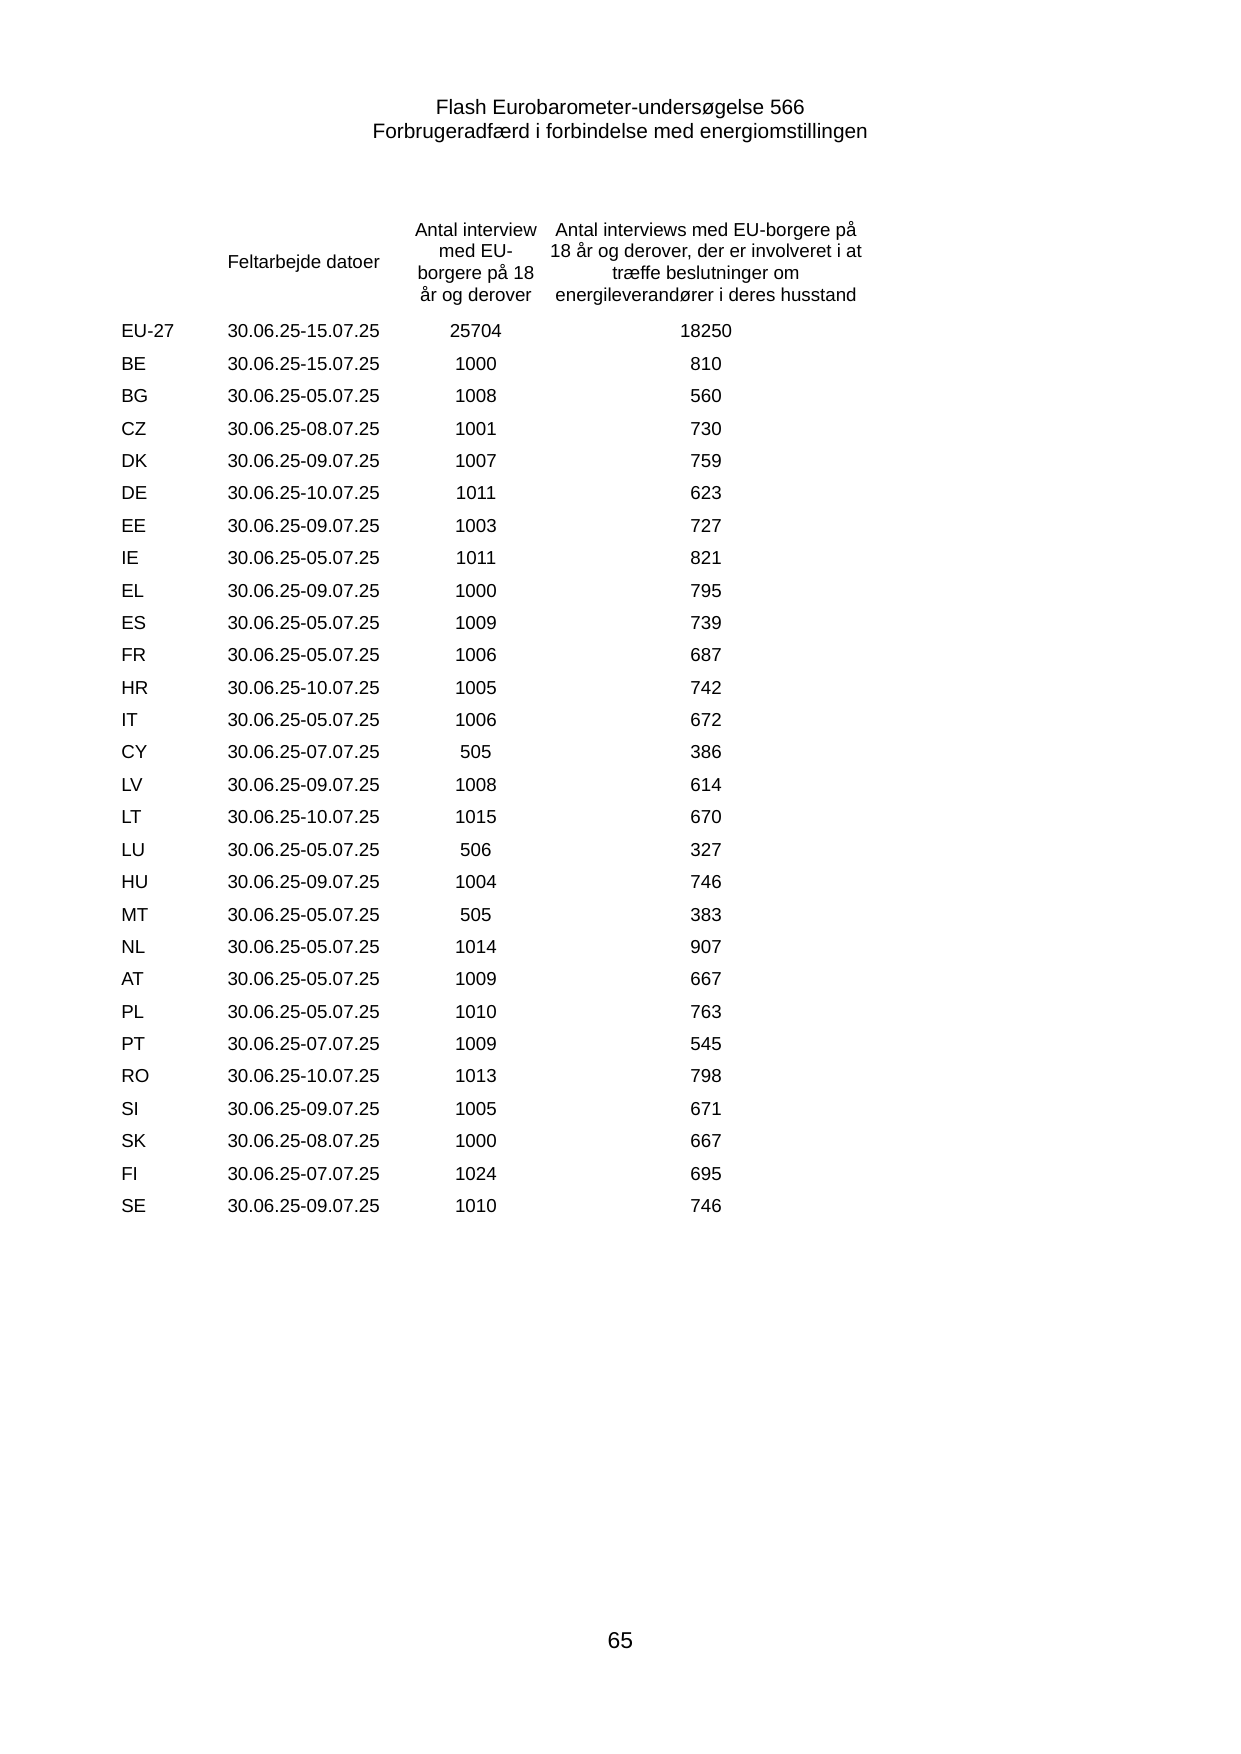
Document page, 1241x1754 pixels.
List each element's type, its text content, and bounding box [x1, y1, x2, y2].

table_cell 1024 [406, 1157, 545, 1189]
table_header [118, 209, 201, 315]
table_cell 759 [545, 444, 866, 477]
table_cell 746 [545, 1190, 866, 1222]
table_cell FI [118, 1157, 201, 1189]
table_header Antal interview med EU-borgere på 18 år og derover [406, 209, 545, 315]
table_cell 1010 [406, 995, 545, 1027]
table_header Antal interviews med EU-borgere på 18 år og derover, der er involveret i at træffe beslutninger om energileverandører i deres husstand [545, 209, 866, 315]
table_cell 671 [545, 1092, 866, 1125]
table_cell 30.06.25-05.07.25 [201, 542, 406, 574]
table_cell 383 [545, 898, 866, 930]
table_cell 30.06.25-05.07.25 [201, 963, 406, 995]
table_cell 30.06.25-07.07.25 [201, 1028, 406, 1060]
table_cell 30.06.25-15.07.25 [201, 315, 406, 347]
table_cell 560 [545, 380, 866, 412]
table_cell 30.06.25-09.07.25 [201, 574, 406, 606]
table_cell 1015 [406, 801, 545, 833]
table_cell 30.06.25-09.07.25 [201, 768, 406, 801]
table_cell SI [118, 1092, 201, 1125]
table_cell 763 [545, 995, 866, 1027]
table_cell 327 [545, 833, 866, 866]
table_cell 746 [545, 866, 866, 898]
table_cell 30.06.25-05.07.25 [201, 833, 406, 866]
table_cell 30.06.25-05.07.25 [201, 898, 406, 930]
table_cell 30.06.25-09.07.25 [201, 1190, 406, 1222]
table_cell CZ [118, 412, 201, 444]
table_cell 739 [545, 606, 866, 639]
table_cell MT [118, 898, 201, 930]
table_cell LV [118, 768, 201, 801]
table_cell 30.06.25-10.07.25 [201, 1060, 406, 1092]
table_cell 25704 [406, 315, 545, 347]
table_cell IE [118, 542, 201, 574]
table_cell 1004 [406, 866, 545, 898]
table_cell 30.06.25-09.07.25 [201, 444, 406, 477]
table_cell 907 [545, 930, 866, 963]
table_cell 30.06.25-05.07.25 [201, 606, 406, 639]
table_cell 30.06.25-08.07.25 [201, 412, 406, 444]
table_cell 30.06.25-05.07.25 [201, 995, 406, 1027]
table_cell 1005 [406, 1092, 545, 1125]
table_cell FR [118, 639, 201, 671]
table_header Feltarbejde datoer [201, 209, 406, 315]
table_cell 1000 [406, 1125, 545, 1157]
table_cell 386 [545, 736, 866, 768]
table_cell 821 [545, 542, 866, 574]
table_cell IT [118, 704, 201, 736]
table_cell EL [118, 574, 201, 606]
table_cell 695 [545, 1157, 866, 1189]
table_cell 30.06.25-09.07.25 [201, 866, 406, 898]
table_cell 1003 [406, 509, 545, 542]
table_cell RO [118, 1060, 201, 1092]
table_cell 30.06.25-09.07.25 [201, 509, 406, 542]
table_cell 1011 [406, 542, 545, 574]
table_cell 614 [545, 768, 866, 801]
table_cell CY [118, 736, 201, 768]
table_cell 623 [545, 477, 866, 509]
table_cell 30.06.25-05.07.25 [201, 930, 406, 963]
table_cell 742 [545, 671, 866, 703]
table_cell 670 [545, 801, 866, 833]
table_cell EE [118, 509, 201, 542]
table_cell 545 [545, 1028, 866, 1060]
table_cell 1009 [406, 606, 545, 639]
table_cell 30.06.25-15.07.25 [201, 347, 406, 379]
table_cell 1008 [406, 768, 545, 801]
table_cell HU [118, 866, 201, 898]
table_cell 1006 [406, 704, 545, 736]
table_cell HR [118, 671, 201, 703]
table_cell 1000 [406, 347, 545, 379]
table_cell 1005 [406, 671, 545, 703]
table_cell 30.06.25-08.07.25 [201, 1125, 406, 1157]
table_cell 505 [406, 898, 545, 930]
table_cell 18250 [545, 315, 866, 347]
table_cell 30.06.25-10.07.25 [201, 671, 406, 703]
table_cell BE [118, 347, 201, 379]
table_cell 30.06.25-05.07.25 [201, 704, 406, 736]
table_cell NL [118, 930, 201, 963]
table_cell 1008 [406, 380, 545, 412]
table_cell 505 [406, 736, 545, 768]
table_cell 1009 [406, 963, 545, 995]
table_cell LT [118, 801, 201, 833]
table_cell 810 [545, 347, 866, 379]
table_cell SK [118, 1125, 201, 1157]
table_cell 1009 [406, 1028, 545, 1060]
table_cell 30.06.25-10.07.25 [201, 477, 406, 509]
table_cell 30.06.25-10.07.25 [201, 801, 406, 833]
table_cell 667 [545, 963, 866, 995]
table_cell PT [118, 1028, 201, 1060]
table_cell BG [118, 380, 201, 412]
table_cell 672 [545, 704, 866, 736]
table_cell 1000 [406, 574, 545, 606]
table_cell 30.06.25-05.07.25 [201, 639, 406, 671]
table_cell PL [118, 995, 201, 1027]
table_cell 1006 [406, 639, 545, 671]
table_cell 506 [406, 833, 545, 866]
table_cell 1011 [406, 477, 545, 509]
table_cell 727 [545, 509, 866, 542]
table_cell 795 [545, 574, 866, 606]
table_cell 1013 [406, 1060, 545, 1092]
table_cell 30.06.25-05.07.25 [201, 380, 406, 412]
table_cell 1014 [406, 930, 545, 963]
table_cell SE [118, 1190, 201, 1222]
table_cell 687 [545, 639, 866, 671]
table_cell EU-27 [118, 315, 201, 347]
table_cell AT [118, 963, 201, 995]
table_cell 30.06.25-07.07.25 [201, 736, 406, 768]
table_cell 667 [545, 1125, 866, 1157]
table_cell 1001 [406, 412, 545, 444]
table_cell 730 [545, 412, 866, 444]
table_cell DK [118, 444, 201, 477]
table_cell 798 [545, 1060, 866, 1092]
table_cell 30.06.25-07.07.25 [201, 1157, 406, 1189]
table_cell ES [118, 606, 201, 639]
table_cell DE [118, 477, 201, 509]
table_cell 30.06.25-09.07.25 [201, 1092, 406, 1125]
table_cell 1007 [406, 444, 545, 477]
table_cell 1010 [406, 1190, 545, 1222]
table_cell LU [118, 833, 201, 866]
